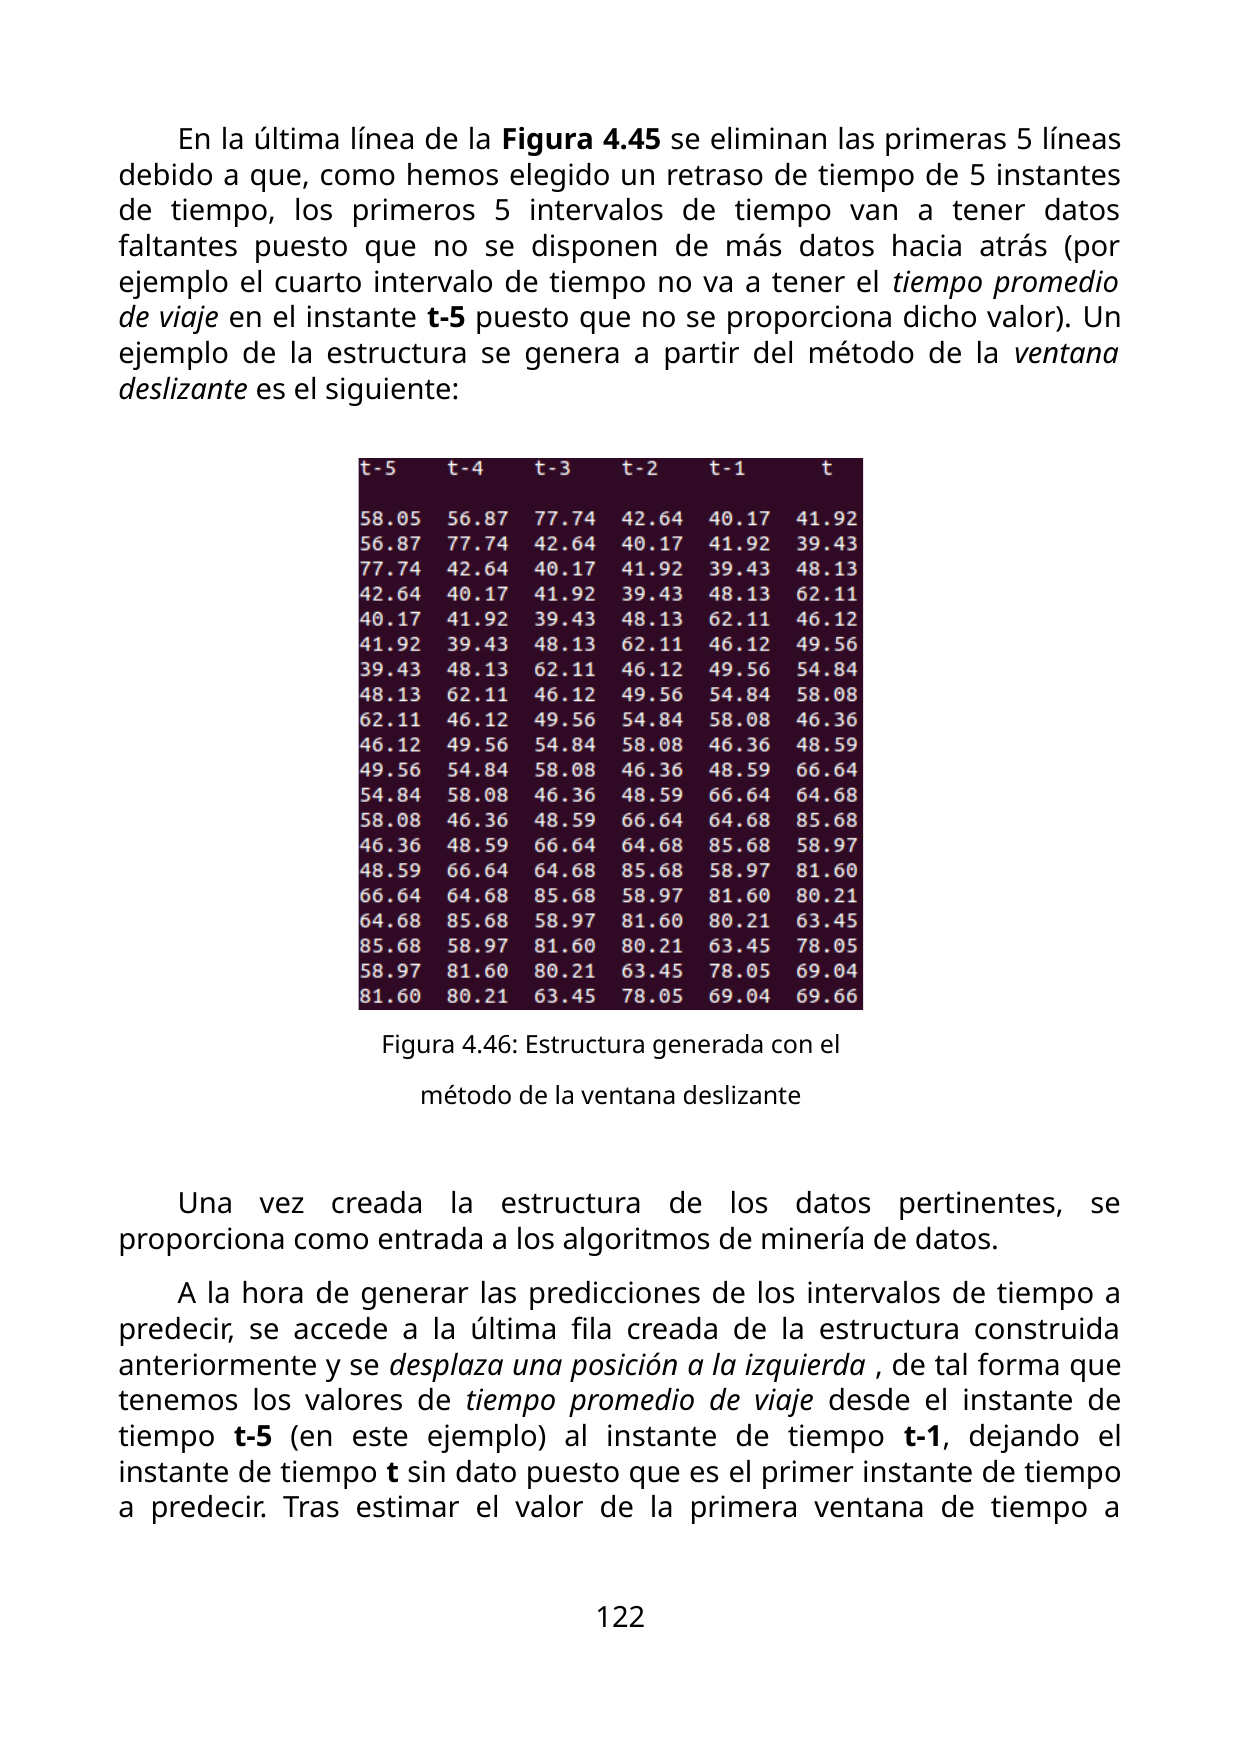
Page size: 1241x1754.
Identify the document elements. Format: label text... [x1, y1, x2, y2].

text Una vez creada la estructura de los datos pertinentes, se proporciona como entrada a los algoritmos de minería de datos. [118, 1182, 1122, 1258]
text A la hora de generar las predicciones de los intervalos de tiempo a predecir, se accede a la última fila creada de la estructura construida anteriormente y se desplaza una posición a la izquierda , de tal forma que tenemos los valores de tiempo promedio de viaje desde el instante de tiempo t-5 (en este ejemplo) al instante de tiempo t-1, dejando el instante de tiempo t sin dato puesto que es el primer instante de tiempo a predecir. Tras estimar el valor de la primera ventana de tiempo a [118, 1272, 1122, 1526]
text En la última línea de la Figura 4.45 se eliminan las primeras 5 líneas debido a que, como hemos elegido un retraso de tiempo de 5 instantes de tiempo, los primeros 5 intervalos de tiempo van a tener datos faltantes puesto que no se disponen de más datos hacia atrás (por ejemplo el cuarto intervalo de tiempo no va a tener el tiempo promedio de viaje en el instante t-5 puesto que no se proporciona dicho valor). Un ejemplo de la estructura se genera a partir del método de la ventana deslizante es el siguiente: [118, 118, 1122, 408]
text Figura 4.46: Estructura generada con el método de la ventana deslizante [358, 1010, 863, 1111]
picture [358, 458, 864, 1010]
